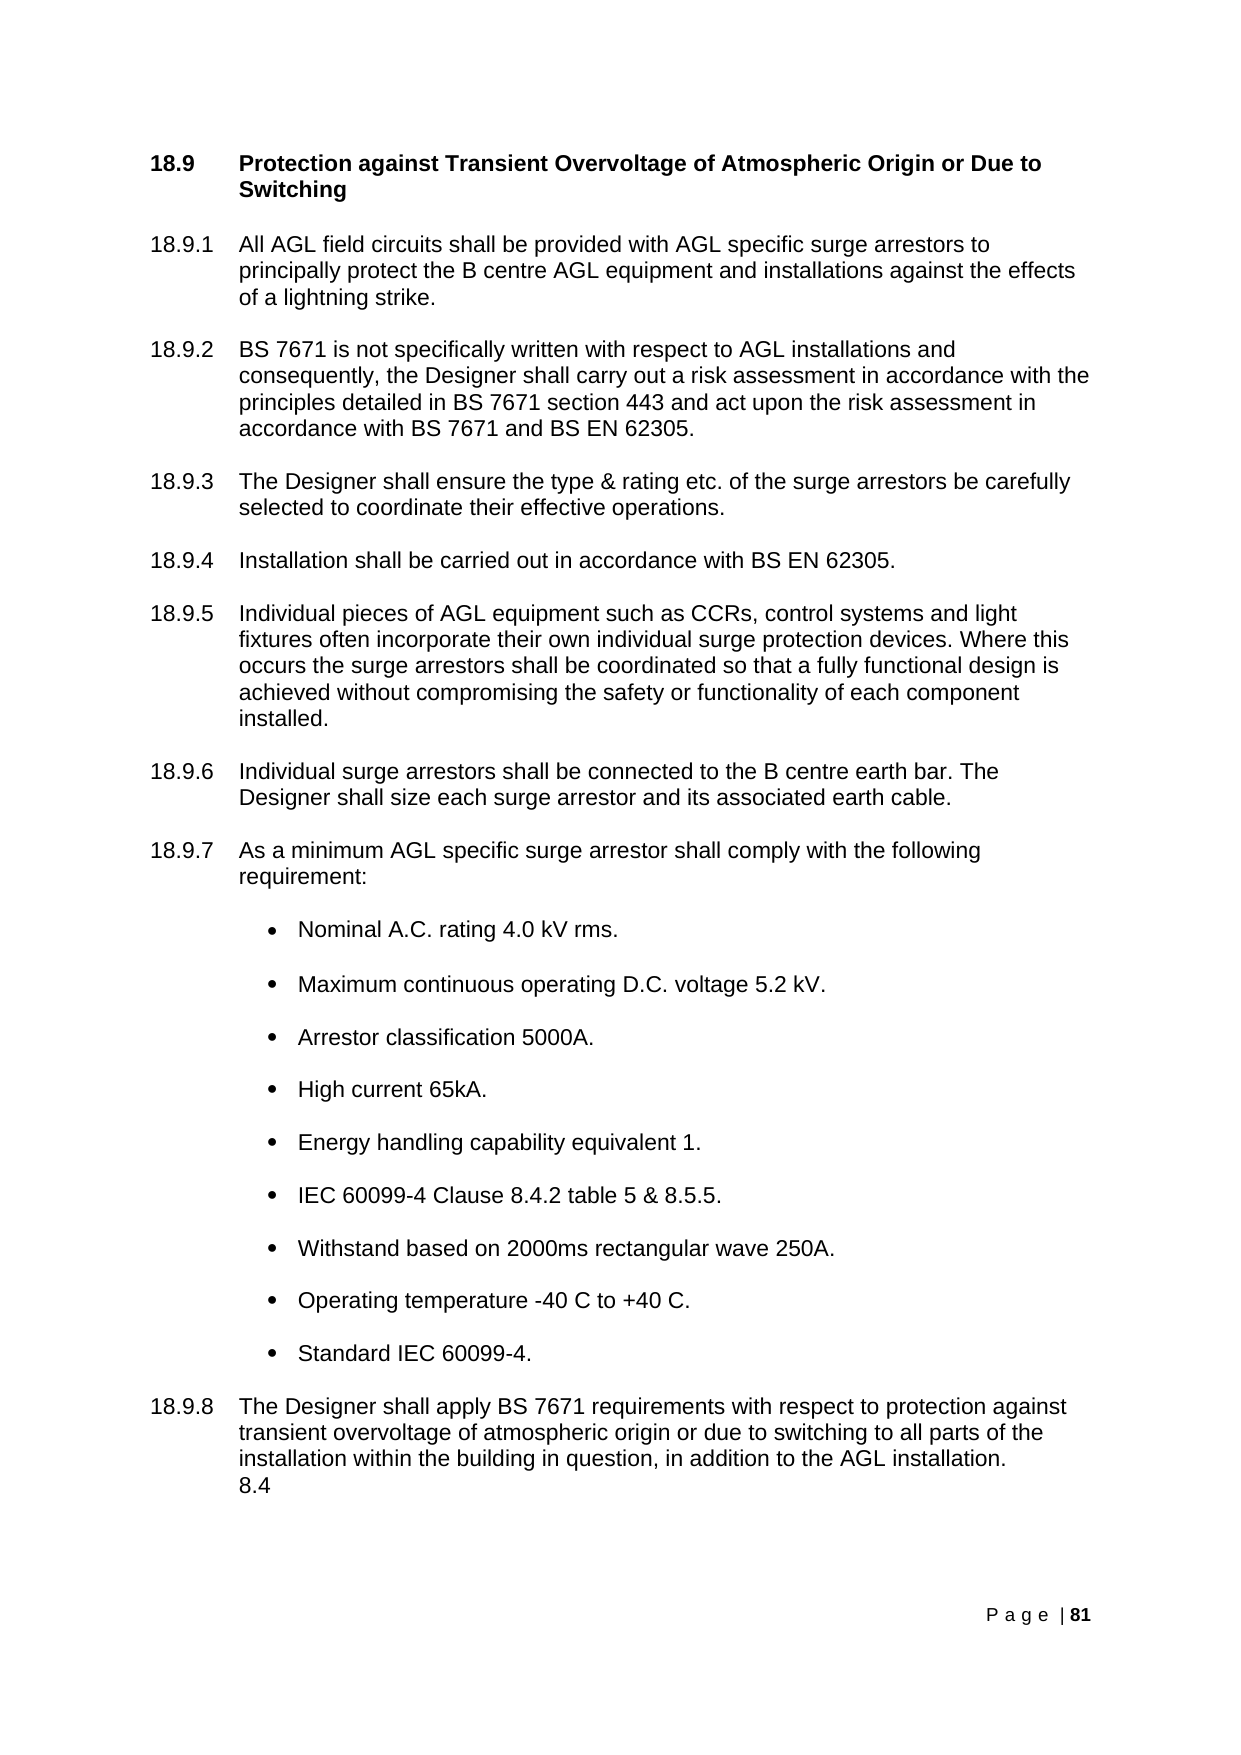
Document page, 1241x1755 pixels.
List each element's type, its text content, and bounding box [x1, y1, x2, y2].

list The Designer shall apply BS 7671 requirements with respect to protection against transient overvoltage of atmospheric origin or due to switching to all parts of the installation within the building in question, in addition to the AGL installation. [150, 1393, 1091, 1472]
list Arrestor classification 5000A. [268, 1024, 1091, 1050]
list Standard IEC 60099-4. [268, 1340, 1091, 1366]
list Installation shall be carried out in accordance with BS EN 62305. [150, 547, 1091, 573]
list The Designer shall ensure the type & rating etc. of the surge arrestors be carefully selected to coordinate their effective operations. [150, 468, 1091, 521]
list Energy handling capability equivalent 1. [268, 1129, 1091, 1155]
list Withstand based on 2000ms rectangular wave 250A. [268, 1234, 1091, 1261]
list As a minimum AGL specific surge arrestor shall comply with the following requirement: [150, 837, 1091, 889]
list Individual pieces of AGL equipment such as CCRs, control systems and light fixtures often incorporate their own individual surge protection devices. Where this occurs the surge arrestors shall be coordinated so that a fully functional design is achieved without compromising the safety or functionality of each component installed. [150, 600, 1091, 731]
list Maximum continuous operating D.C. voltage 5.2 kV. [268, 971, 1091, 997]
list Nominal A.C. rating 4.0 kV rms. [268, 916, 1091, 944]
list IEC 60099-4 Clause 8.4.2 table 5 & 8.5.5. [268, 1182, 1091, 1208]
list Operating temperature -40 C to +40 C. [268, 1287, 1091, 1313]
list High current 65kA. [268, 1076, 1091, 1103]
subtitle Protection against Transient Overvoltage of Atmospheric Origin or Due to Switching [150, 150, 1091, 203]
list All AGL field circuits shall be provided with AGL specific surge arrestors to principally protect the B centre AGL equipment and installations against the effects of a lightning strike. [150, 231, 1091, 310]
list Individual surge arrestors shall be connected to the B centre earth bar. The Designer shall size each surge arrestor and its associated earth cable. [150, 758, 1091, 811]
list BS 7671 is not specifically written with respect to AGL installations and consequently, the Designer shall carry out a risk assessment in accordance with the principles detailed in BS 7671 section 443 and act upon the risk assessment in accordance with BS 7671 and BS EN 62305. [150, 336, 1091, 442]
